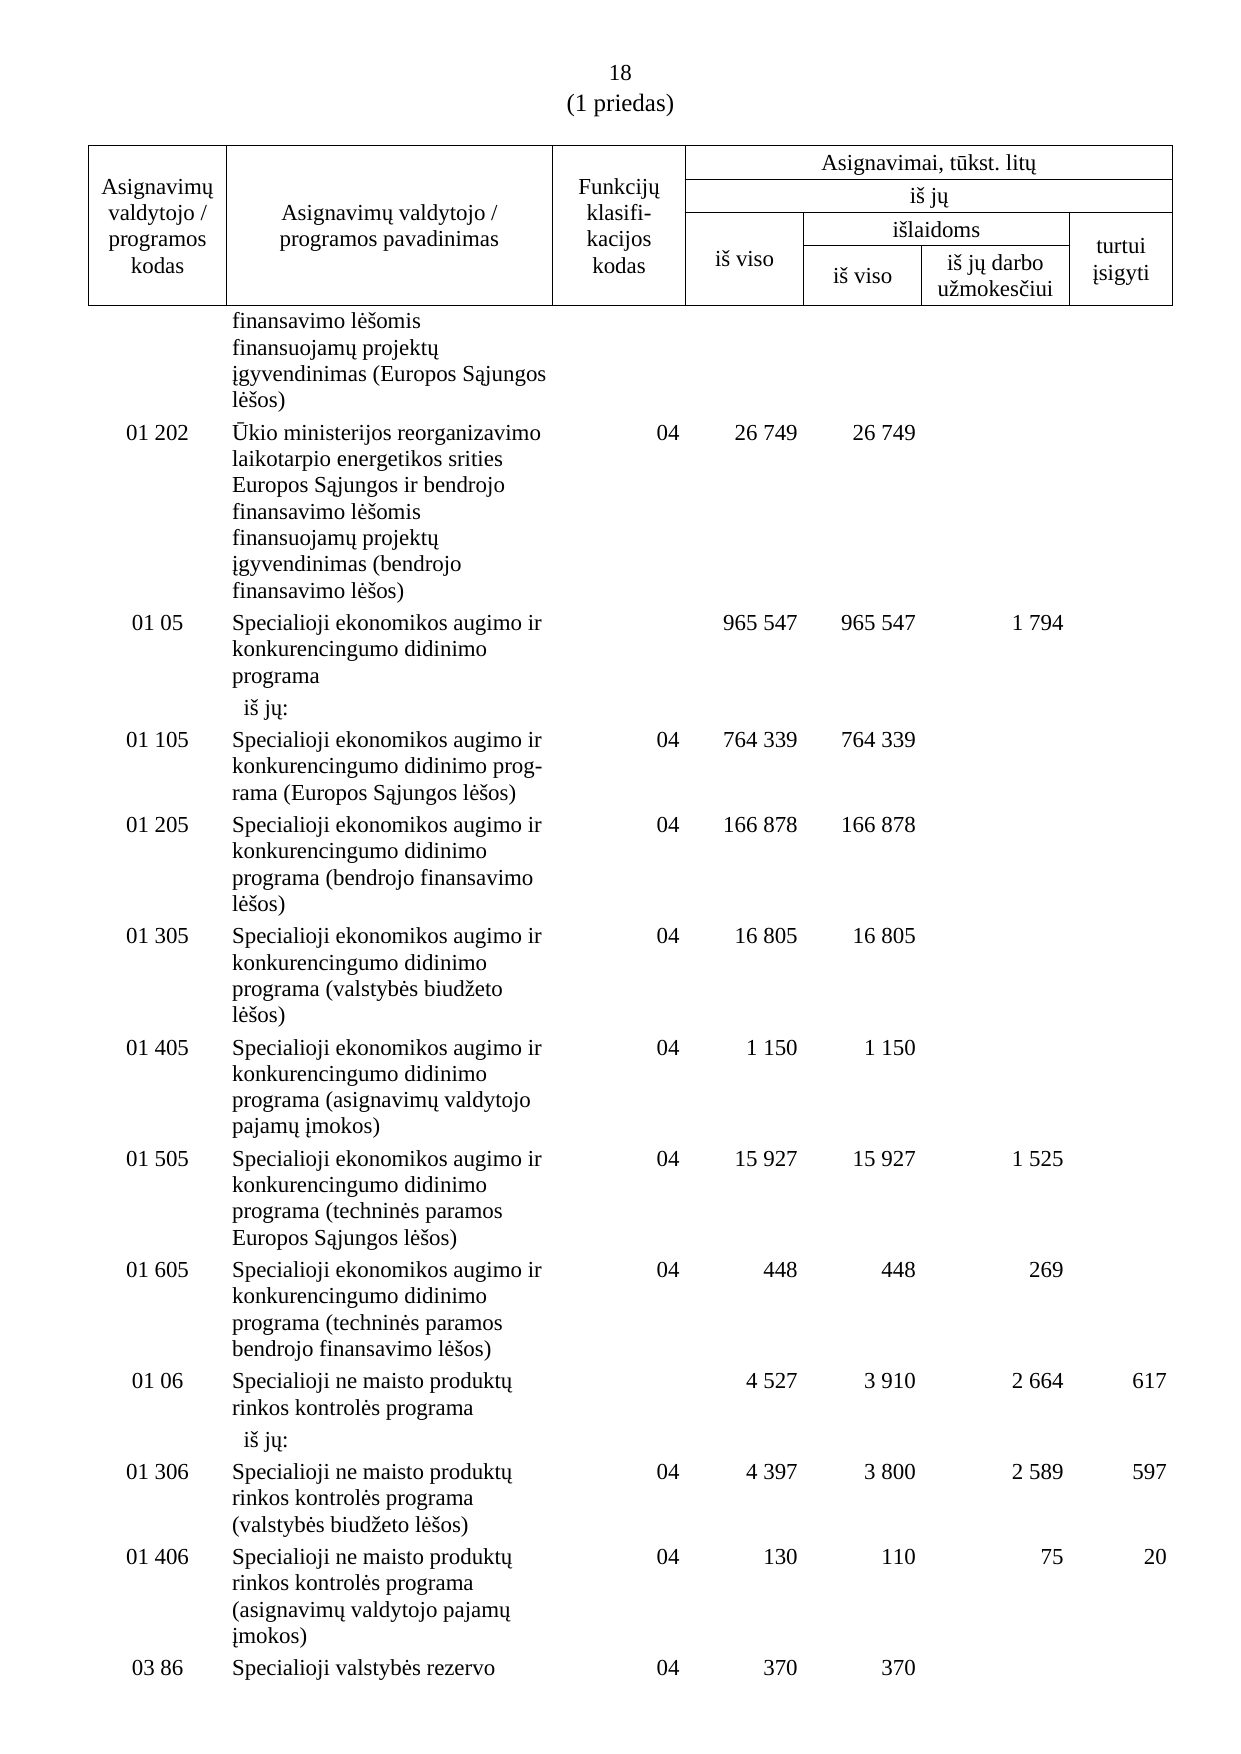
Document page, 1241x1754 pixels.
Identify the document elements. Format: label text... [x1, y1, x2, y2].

table_cell 15 927 [803, 1142, 921, 1253]
table_cell Specialioji ne maisto produktų rinkos kontrolės programa [226, 1364, 552, 1423]
table_cell 130 [685, 1540, 803, 1651]
table_header Funkcijų klasifi- kacijos kodas [553, 146, 685, 304]
table_cell 01 406 [89, 1540, 226, 1651]
table_cell [1069, 1651, 1172, 1683]
table_cell [803, 691, 921, 723]
table_cell 01 202 [89, 416, 226, 606]
table_cell finansavimo lėšomis finansuojamų projektų įgyvendinimas (Europos Sąjungos lėšos) [226, 306, 552, 416]
table_cell [1069, 808, 1172, 919]
table_cell [803, 306, 921, 416]
table_cell 166 878 [803, 808, 921, 919]
table_cell [1069, 691, 1172, 723]
table_cell 01 405 [89, 1031, 226, 1142]
table_cell 1 525 [921, 1142, 1069, 1253]
table_cell [553, 306, 685, 416]
table_cell [89, 691, 226, 723]
table_cell 3 800 [803, 1455, 921, 1540]
table_cell 75 [921, 1540, 1069, 1651]
table_cell 448 [803, 1253, 921, 1364]
table_cell 01 06 [89, 1364, 226, 1423]
table_cell 04 [553, 919, 685, 1031]
table_cell Specialioji ekonomikos augimo ir konkurencingumo didinimo programa (bendrojo finansavimo lėšos) [226, 808, 552, 919]
table_cell [803, 1423, 921, 1455]
table_cell 1 150 [803, 1031, 921, 1142]
table_cell 26 749 [803, 416, 921, 606]
table_cell 2 589 [921, 1455, 1069, 1540]
table_cell 448 [685, 1253, 803, 1364]
table_cell iš jų: [226, 1423, 552, 1455]
table_cell [1069, 606, 1172, 691]
table_cell iš viso [686, 213, 803, 304]
table_cell [1069, 1253, 1172, 1364]
table_cell [1069, 723, 1172, 808]
table_cell 370 [685, 1651, 803, 1683]
table_cell 617 [1069, 1364, 1172, 1423]
table_cell Specialioji ekonomikos augimo ir konkurencingumo didinimo programa (asignavimų valdytojo pajamų įmokos) [226, 1031, 552, 1142]
table_cell [553, 691, 685, 723]
table_cell 1 794 [921, 606, 1069, 691]
table_cell 764 339 [803, 723, 921, 808]
table_cell [921, 919, 1069, 1031]
table_cell iš viso [804, 246, 921, 304]
table_cell [1069, 919, 1172, 1031]
table_cell 764 339 [685, 723, 803, 808]
table_cell [921, 723, 1069, 808]
table_cell išlaidoms [804, 213, 1069, 245]
table_header Asignavimai, tūkst. litų [686, 146, 1172, 178]
table_cell iš jų darbo užmokesčiui [922, 246, 1069, 304]
table_cell 04 [553, 723, 685, 808]
table_cell 04 [553, 808, 685, 919]
table_cell 26 749 [685, 416, 803, 606]
table_cell [685, 306, 803, 416]
table_cell 16 805 [803, 919, 921, 1031]
table_header Asignavimų valdytojo / programos kodas [89, 146, 226, 304]
table_cell 01 305 [89, 919, 226, 1031]
table_cell 01 05 [89, 606, 226, 691]
table_cell Ūkio ministerijos reorganizavimo laikotarpio energetikos srities Europos Sąjungos ir bendrojo finansavimo lėšomis finansuojamų projektų įgyvendinimas (bendrojo finansavimo lėšos) [226, 416, 552, 606]
table_cell 03 86 [89, 1651, 226, 1683]
table_cell 04 [553, 1031, 685, 1142]
table_cell [1069, 1142, 1172, 1253]
table_cell [921, 306, 1069, 416]
table_cell [921, 416, 1069, 606]
table_cell turtui įsigyti [1070, 213, 1172, 304]
table_cell [1069, 416, 1172, 606]
table_cell [553, 1364, 685, 1423]
table_cell 01 605 [89, 1253, 226, 1364]
table_cell [89, 306, 226, 416]
table_cell [921, 1031, 1069, 1142]
table_cell Specialioji ne maisto produktų rinkos kontrolės programa (valstybės biudžeto lėšos) [226, 1455, 552, 1540]
table_cell 370 [803, 1651, 921, 1683]
table_cell 04 [553, 416, 685, 606]
table_cell Specialioji ne maisto produktų rinkos kontrolės programa (asignavimų valdytojo pajamų įmokos) [226, 1540, 552, 1651]
table_cell [89, 1423, 226, 1455]
table_cell Specialioji ekonomikos augimo ir konkurencingumo didinimo programa (techninės paramos bendrojo finansavimo lėšos) [226, 1253, 552, 1364]
table_cell Specialioji ekonomikos augimo ir konkurencingumo didinimo prog-rama (Europos Sąjungos lėšos) [226, 723, 552, 808]
table_cell 04 [553, 1253, 685, 1364]
table_cell 166 878 [685, 808, 803, 919]
table_cell 01 505 [89, 1142, 226, 1253]
table_cell 2 664 [921, 1364, 1069, 1423]
table_cell 1 150 [685, 1031, 803, 1142]
table_cell 01 105 [89, 723, 226, 808]
table_cell 4 527 [685, 1364, 803, 1423]
table_cell iš jų: [226, 691, 552, 723]
table_cell 04 [553, 1455, 685, 1540]
table_cell [921, 1651, 1069, 1683]
table_cell [921, 1423, 1069, 1455]
table_cell [1069, 1031, 1172, 1142]
table_cell [553, 606, 685, 691]
table_cell 3 910 [803, 1364, 921, 1423]
table_cell [921, 691, 1069, 723]
table_cell [1069, 1423, 1172, 1455]
table_cell 01 205 [89, 808, 226, 919]
table_cell [685, 691, 803, 723]
table_cell 04 [553, 1142, 685, 1253]
table_cell 597 [1069, 1455, 1172, 1540]
table_cell iš jų [686, 180, 1172, 212]
table_cell Specialioji valstybės rezervo [226, 1651, 552, 1683]
table_cell 01 306 [89, 1455, 226, 1540]
table_cell Specialioji ekonomikos augimo ir konkurencingumo didinimo programa (techninės paramos Europos Sąjungos lėšos) [226, 1142, 552, 1253]
table_cell [921, 808, 1069, 919]
table_cell [685, 1423, 803, 1455]
table_cell 16 805 [685, 919, 803, 1031]
table_cell 965 547 [685, 606, 803, 691]
table_cell Specialioji ekonomikos augimo ir konkurencingumo didinimo programa (valstybės biudžeto lėšos) [226, 919, 552, 1031]
table_cell [1069, 306, 1172, 416]
table_cell 20 [1069, 1540, 1172, 1651]
table_cell 15 927 [685, 1142, 803, 1253]
table_cell 04 [553, 1540, 685, 1651]
table_cell 4 397 [685, 1455, 803, 1540]
table_cell 965 547 [803, 606, 921, 691]
table_cell [553, 1423, 685, 1455]
table_header Asignavimų valdytojo / programos pavadinimas [227, 146, 552, 304]
table_cell Specialioji ekonomikos augimo ir konkurencingumo didinimo programa [226, 606, 552, 691]
table_cell 110 [803, 1540, 921, 1651]
table_cell 269 [921, 1253, 1069, 1364]
table_cell 04 [553, 1651, 685, 1683]
